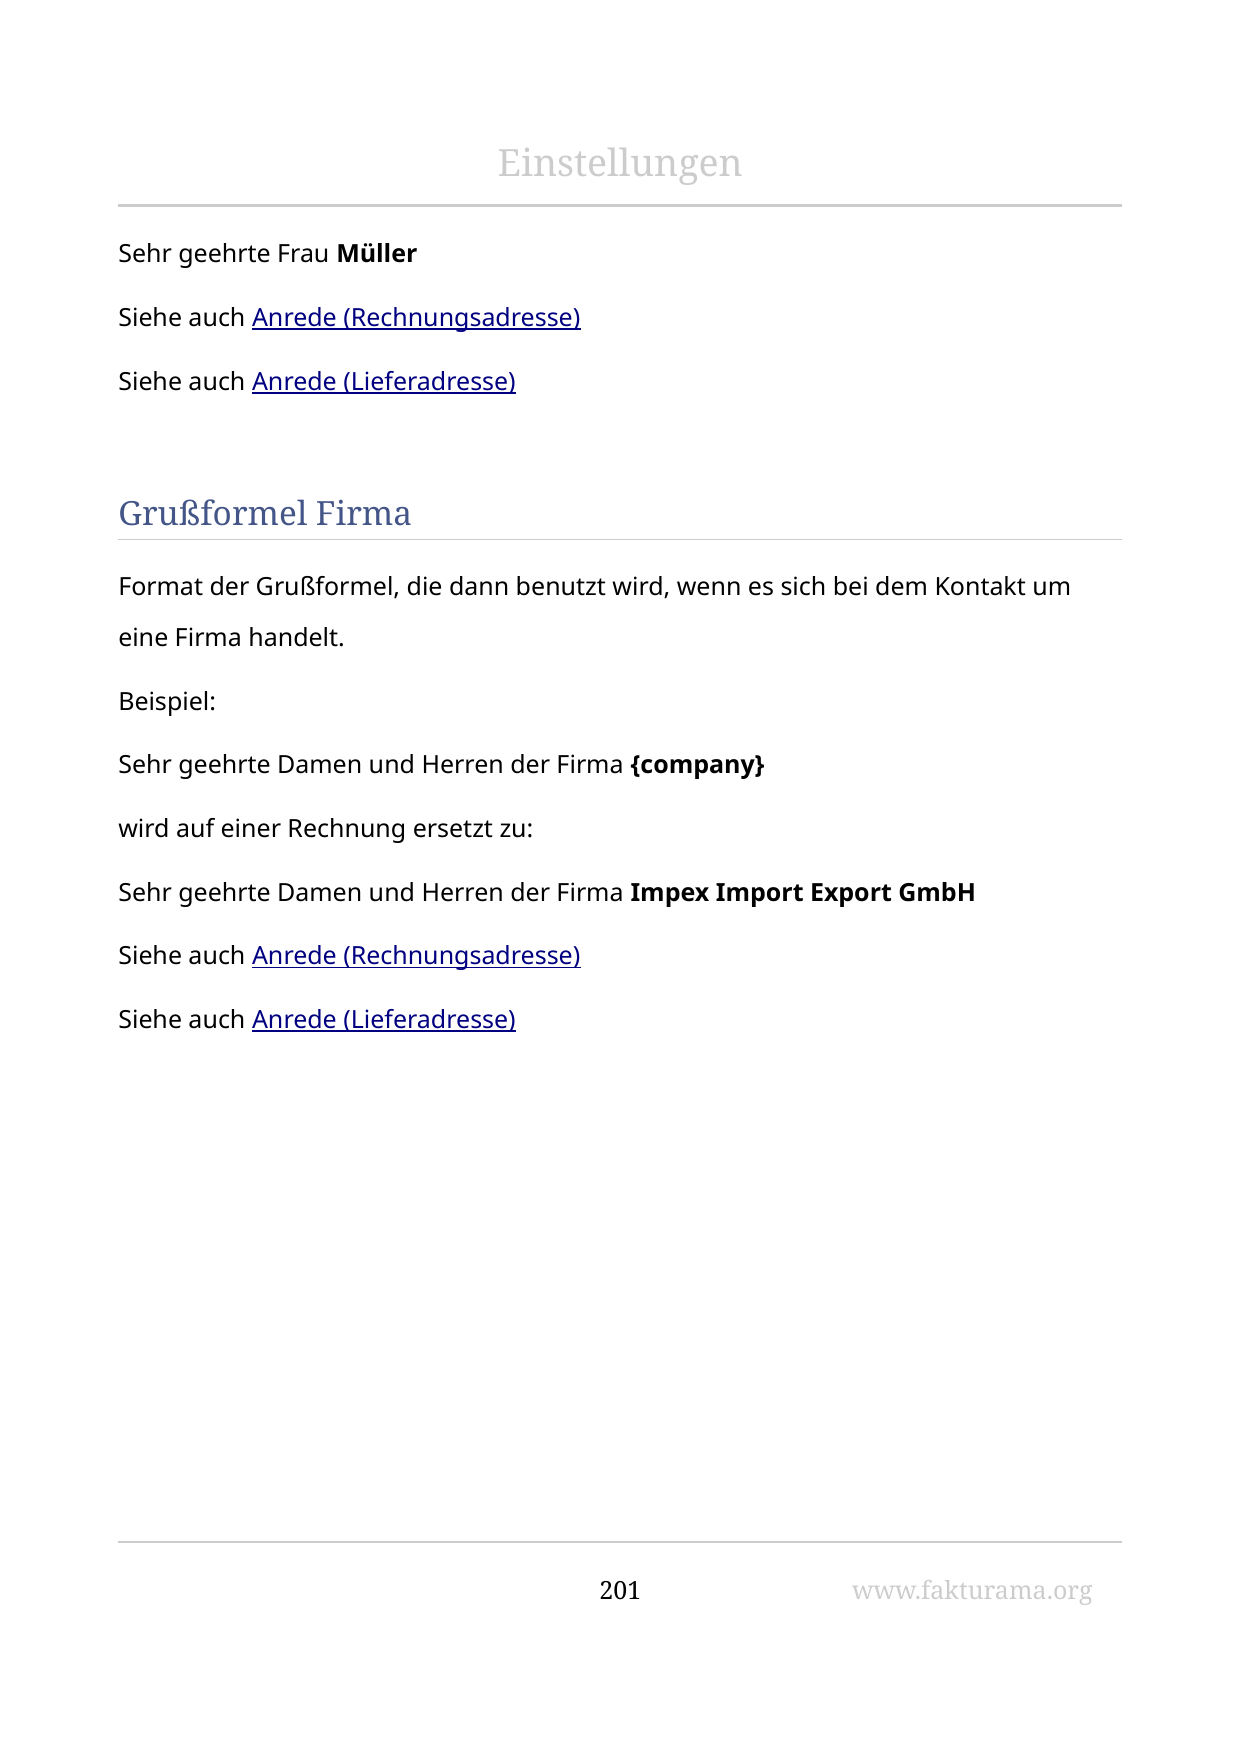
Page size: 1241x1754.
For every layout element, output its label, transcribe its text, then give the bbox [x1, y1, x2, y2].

text Siehe auch Anrede (Lieferadresse) [118, 1001, 1122, 1035]
text Siehe auch Anrede (Rechnungsadresse) [118, 300, 1122, 334]
text Sehr geehrte Frau Müller [118, 236, 1122, 270]
text Sehr geehrte Damen und Herren der Firma Impex Import Export GmbH [118, 874, 1122, 908]
text Siehe auch Anrede (Lieferadresse) [118, 363, 1122, 397]
text Sehr geehrte Damen und Herren der Firma {company} [118, 747, 1122, 781]
subtitle Grußformel Firma [118, 489, 1122, 539]
text Siehe auch Anrede (Rechnungsadresse) [118, 938, 1122, 972]
text wird auf einer Rechnung ersetzt zu: [118, 811, 1122, 845]
text Format der Grußformel, die dann benutzt wird, wenn es sich bei dem Kontakt um eine Firma handelt. [118, 569, 1122, 654]
text Beispiel: [118, 683, 1122, 718]
